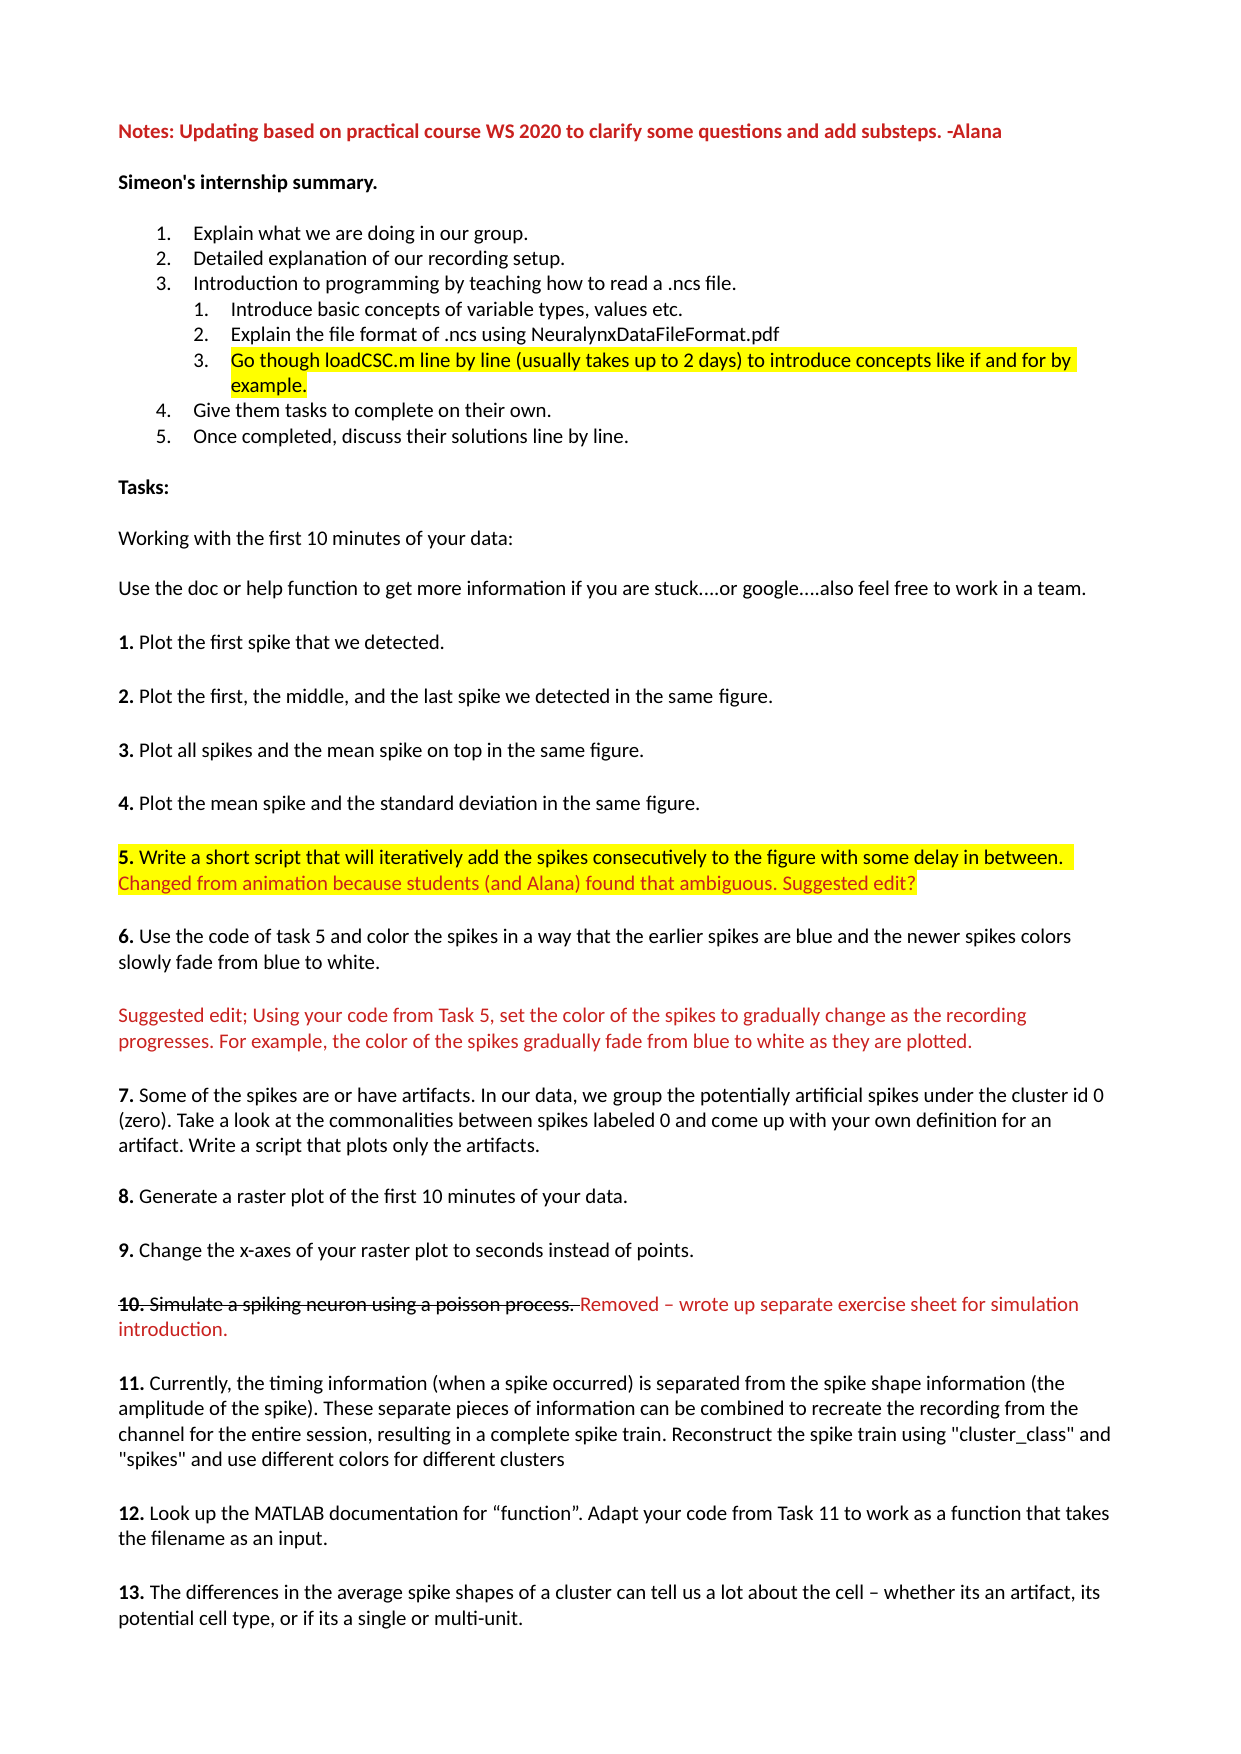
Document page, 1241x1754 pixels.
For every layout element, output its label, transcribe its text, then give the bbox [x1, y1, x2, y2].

text 10. Simulate a spiking neuron using a poisson process. Removed – wrote up separate exercise sheet for simulation introduction. [118, 1291, 1122, 1342]
text 1. Plot the first spike that we detected. [118, 629, 1122, 655]
text Notes: Updating based on practical course WS 2020 to clarify some questions and add substeps. -Alana [118, 118, 1122, 143]
text 13. The differences in the average spike shapes of a cluster can tell us a lot about the cell – whether its an artifact, its potential cell type, or if its a single or multi-unit. [118, 1579, 1122, 1630]
list Introduction to programming by teaching how to read a .ncs file. [156, 271, 1122, 296]
text 2. Plot the first, the middle, and the last spike we detected in the same figure. [118, 683, 1122, 708]
text 8. Generate a raster plot of the first 10 minutes of your data. [118, 1183, 1122, 1209]
list Go though loadCSC.m line by line (usually takes up to 2 days) to introduce concepts like if and for by example. [193, 347, 1122, 398]
text Working with the first 10 minutes of your data: Use the doc or help function to get more information if you are stuck....or google....also feel free to work in a team. [118, 525, 1122, 601]
text 5. Write a short script that will iteratively add the spikes consecutively to the figure with some delay in between. Changed from animation because students (and Alana) found that ambiguous. Suggested edit? [118, 844, 1122, 895]
text 3. Plot all spikes and the mean spike on top in the same figure. [118, 737, 1122, 762]
text 4. Plot the mean spike and the standard deviation in the same figure. [118, 791, 1122, 816]
text 11. Currently, the timing information (when a spike occurred) is separated from the spike shape information (the amplitude of the spike). These separate pieces of information can be combined to recreate the recording from the channel for the entire session, resulting in a complete spike train. Reconstruct the spike train using "cluster_class" and "spikes" and use different colors for different clusters [118, 1370, 1122, 1472]
text Tasks: [118, 474, 1122, 499]
list Detailed explanation of our recording setup. [156, 245, 1122, 271]
list Explain what we are doing in our group. [156, 220, 1122, 245]
list Introduce basic concepts of variable types, values etc. [193, 296, 1122, 321]
list Give them tasks to complete on their own. [156, 398, 1122, 423]
text Suggested edit; Using your code from Task 5, set the color of the spikes to gradually change as the recording progresses. For example, the color of the spikes gradually fade from blue to white as they are plotted. [118, 1003, 1122, 1053]
list Explain the file format of .ncs using NeuralynxDataFileFormat.pdf [193, 321, 1122, 347]
text Simeon's internship summary. [118, 169, 1122, 194]
text 6. Use the code of task 5 and color the spikes in a way that the earlier spikes are blue and the newer spikes colors slowly fade from blue to white. [118, 923, 1122, 974]
text 9. Change the x-axes of your raster plot to seconds instead of points. [118, 1237, 1122, 1263]
list Once completed, discuss their solutions line by line. [156, 423, 1122, 448]
text 12. Look up the MATLAB documentation for “function”. Adapt your code from Task 11 to work as a function that takes the filename as an input. [118, 1500, 1122, 1551]
text 7. Some of the spikes are or have artifacts. In our data, we group the potentially artificial spikes under the cluster id 0 (zero). Take a look at the commonalities between spikes labeled 0 and come up with your own definition for an artifact. Write a script that plots only the artifacts. [118, 1082, 1122, 1158]
